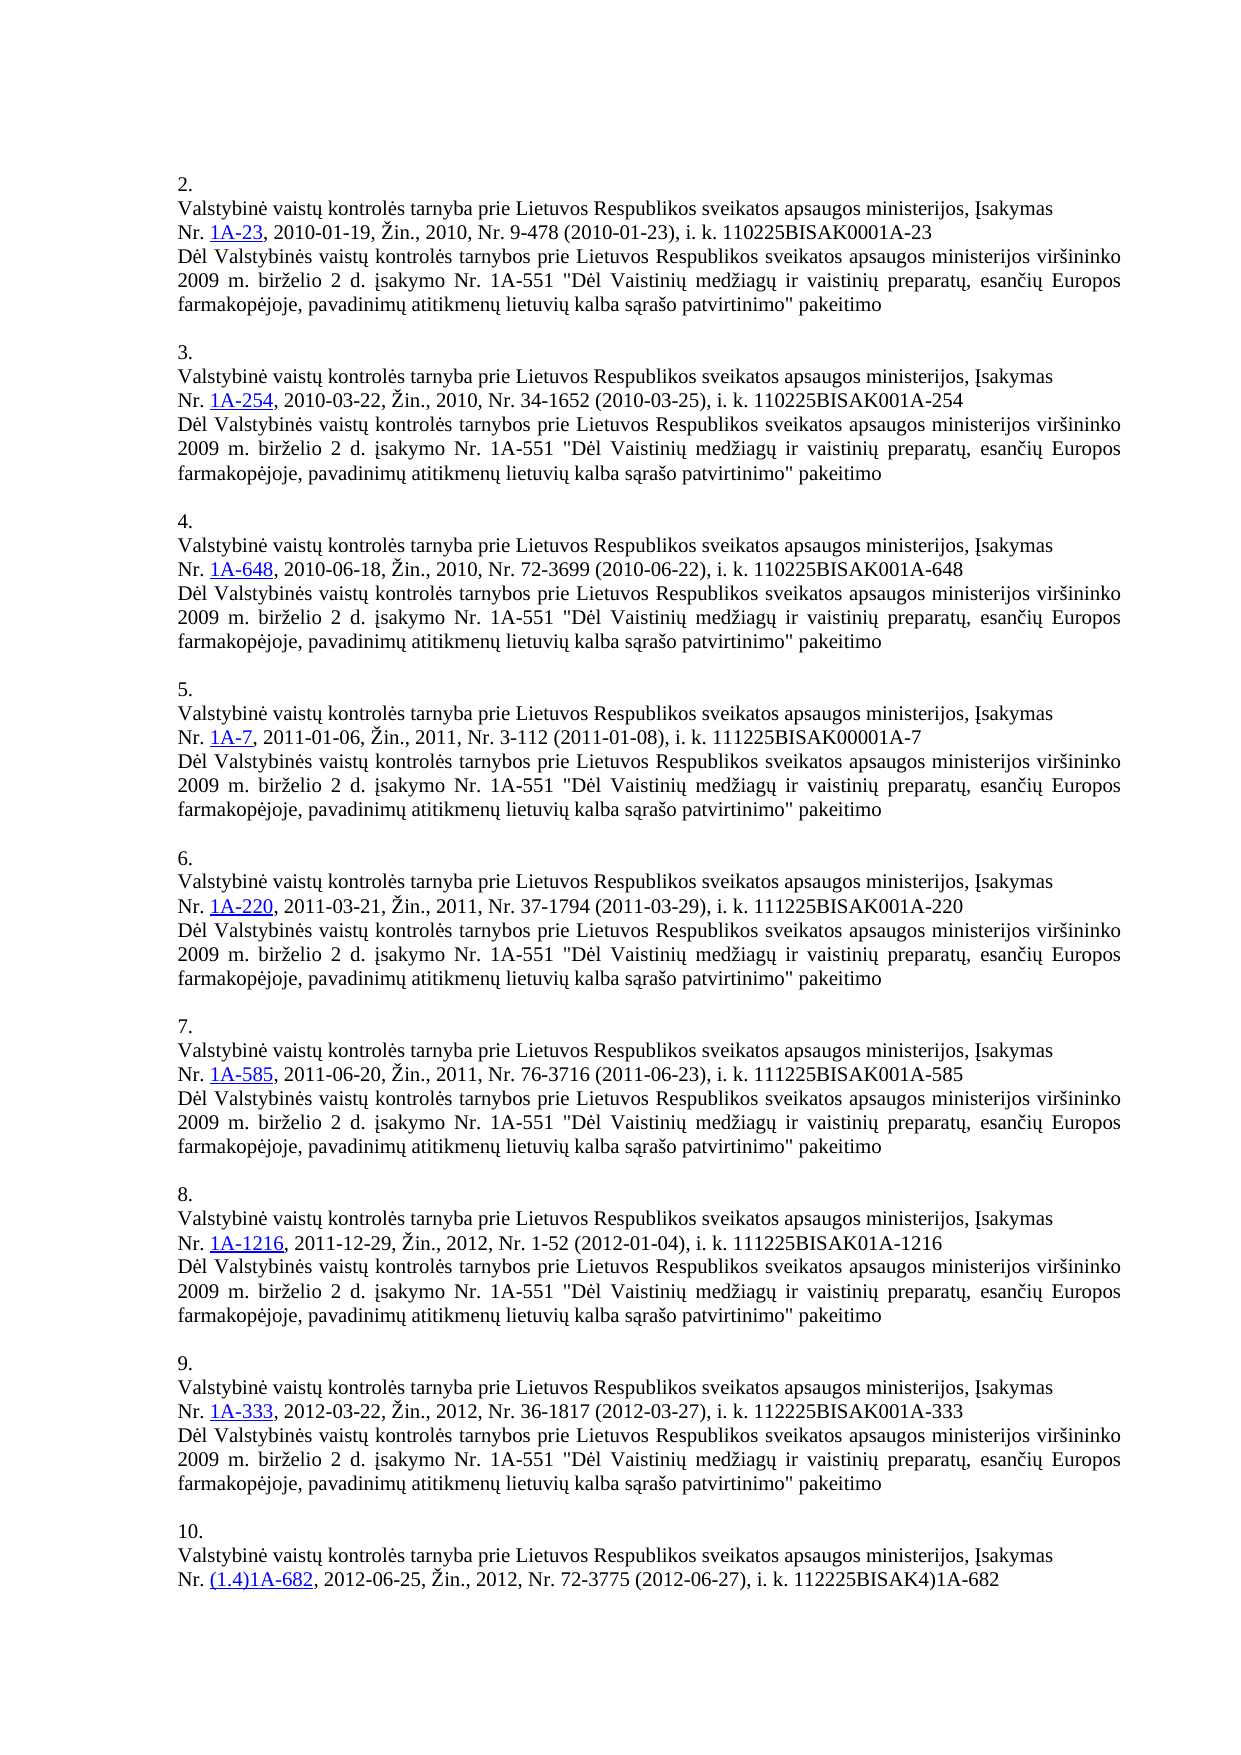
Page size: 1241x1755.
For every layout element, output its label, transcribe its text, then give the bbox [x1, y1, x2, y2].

text Dėl Valstybinės vaistų kontrolės tarnybos prie Lietuvos Respublikos sveikatos apsaugos ministerijos viršininko 2009 m. birželio 2 d. įsakymo Nr. 1A-551 "Dėl Vaistinių medžiagų ir vaistinių preparatų, esančių Europos farmakopėjoje, pavadinimų atitikmenų lietuvių kalba sąrašo patvirtinimo" pakeitimo [177, 581, 1122, 653]
text Nr. 1A-1216, 2011-12-29, Žin., 2012, Nr. 1-52 (2012-01-04), i. k. 111225BISAK01A-1216 [177, 1230, 1122, 1254]
text Valstybinė vaistų kontrolės tarnyba prie Lietuvos Respublikos sveikatos apsaugos ministerijos, Įsakymas [177, 869, 1122, 893]
text Valstybinė vaistų kontrolės tarnyba prie Lietuvos Respublikos sveikatos apsaugos ministerijos, Įsakymas [177, 533, 1122, 557]
text Valstybinė vaistų kontrolės tarnyba prie Lietuvos Respublikos sveikatos apsaugos ministerijos, Įsakymas [177, 196, 1122, 220]
text Dėl Valstybinės vaistų kontrolės tarnybos prie Lietuvos Respublikos sveikatos apsaugos ministerijos viršininko 2009 m. birželio 2 d. įsakymo Nr. 1A-551 "Dėl Vaistinių medžiagų ir vaistinių preparatų, esančių Europos farmakopėjoje, pavadinimų atitikmenų lietuvių kalba sąrašo patvirtinimo" pakeitimo [177, 1086, 1122, 1158]
text Nr. 1A-7, 2011-01-06, Žin., 2011, Nr. 3-112 (2011-01-08), i. k. 111225BISAK00001A-7 [177, 725, 1122, 749]
text Nr. (1.4)1A-682, 2012-06-25, Žin., 2012, Nr. 72-3775 (2012-06-27), i. k. 112225BISAK4)1A-682 [177, 1567, 1122, 1591]
text 6. [177, 845, 1122, 869]
text 2. [177, 172, 1122, 196]
text Dėl Valstybinės vaistų kontrolės tarnybos prie Lietuvos Respublikos sveikatos apsaugos ministerijos viršininko 2009 m. birželio 2 d. įsakymo Nr. 1A-551 "Dėl Vaistinių medžiagų ir vaistinių preparatų, esančių Europos farmakopėjoje, pavadinimų atitikmenų lietuvių kalba sąrašo patvirtinimo" pakeitimo [177, 1423, 1122, 1495]
text 3. [177, 340, 1122, 364]
text Dėl Valstybinės vaistų kontrolės tarnybos prie Lietuvos Respublikos sveikatos apsaugos ministerijos viršininko 2009 m. birželio 2 d. įsakymo Nr. 1A-551 "Dėl Vaistinių medžiagų ir vaistinių preparatų, esančių Europos farmakopėjoje, pavadinimų atitikmenų lietuvių kalba sąrašo patvirtinimo" pakeitimo [177, 918, 1122, 990]
text Dėl Valstybinės vaistų kontrolės tarnybos prie Lietuvos Respublikos sveikatos apsaugos ministerijos viršininko 2009 m. birželio 2 d. įsakymo Nr. 1A-551 "Dėl Vaistinių medžiagų ir vaistinių preparatų, esančių Europos farmakopėjoje, pavadinimų atitikmenų lietuvių kalba sąrašo patvirtinimo" pakeitimo [177, 749, 1122, 821]
text 10. [177, 1519, 1122, 1543]
text Dėl Valstybinės vaistų kontrolės tarnybos prie Lietuvos Respublikos sveikatos apsaugos ministerijos viršininko 2009 m. birželio 2 d. įsakymo Nr. 1A-551 "Dėl Vaistinių medžiagų ir vaistinių preparatų, esančių Europos farmakopėjoje, pavadinimų atitikmenų lietuvių kalba sąrašo patvirtinimo" pakeitimo [177, 244, 1122, 316]
text Valstybinė vaistų kontrolės tarnyba prie Lietuvos Respublikos sveikatos apsaugos ministerijos, Įsakymas [177, 701, 1122, 725]
text Nr. 1A-585, 2011-06-20, Žin., 2011, Nr. 76-3716 (2011-06-23), i. k. 111225BISAK001A-585 [177, 1062, 1122, 1086]
text Dėl Valstybinės vaistų kontrolės tarnybos prie Lietuvos Respublikos sveikatos apsaugos ministerijos viršininko 2009 m. birželio 2 d. įsakymo Nr. 1A-551 "Dėl Vaistinių medžiagų ir vaistinių preparatų, esančių Europos farmakopėjoje, pavadinimų atitikmenų lietuvių kalba sąrašo patvirtinimo" pakeitimo [177, 412, 1122, 484]
text 5. [177, 677, 1122, 701]
text Dėl Valstybinės vaistų kontrolės tarnybos prie Lietuvos Respublikos sveikatos apsaugos ministerijos viršininko 2009 m. birželio 2 d. įsakymo Nr. 1A-551 "Dėl Vaistinių medžiagų ir vaistinių preparatų, esančių Europos farmakopėjoje, pavadinimų atitikmenų lietuvių kalba sąrašo patvirtinimo" pakeitimo [177, 1254, 1122, 1327]
text Nr. 1A-648, 2010-06-18, Žin., 2010, Nr. 72-3699 (2010-06-22), i. k. 110225BISAK001A-648 [177, 557, 1122, 581]
text 8. [177, 1182, 1122, 1206]
text 9. [177, 1351, 1122, 1375]
text Valstybinė vaistų kontrolės tarnyba prie Lietuvos Respublikos sveikatos apsaugos ministerijos, Įsakymas [177, 1206, 1122, 1230]
text Nr. 1A-254, 2010-03-22, Žin., 2010, Nr. 34-1652 (2010-03-25), i. k. 110225BISAK001A-254 [177, 388, 1122, 412]
text Valstybinė vaistų kontrolės tarnyba prie Lietuvos Respublikos sveikatos apsaugos ministerijos, Įsakymas [177, 364, 1122, 388]
text 7. [177, 1014, 1122, 1038]
text Nr. 1A-23, 2010-01-19, Žin., 2010, Nr. 9-478 (2010-01-23), i. k. 110225BISAK0001A-23 [177, 220, 1122, 244]
text Valstybinė vaistų kontrolės tarnyba prie Lietuvos Respublikos sveikatos apsaugos ministerijos, Įsakymas [177, 1038, 1122, 1062]
text Nr. 1A-333, 2012-03-22, Žin., 2012, Nr. 36-1817 (2012-03-27), i. k. 112225BISAK001A-333 [177, 1399, 1122, 1423]
text Valstybinė vaistų kontrolės tarnyba prie Lietuvos Respublikos sveikatos apsaugos ministerijos, Įsakymas [177, 1543, 1122, 1567]
text Nr. 1A-220, 2011-03-21, Žin., 2011, Nr. 37-1794 (2011-03-29), i. k. 111225BISAK001A-220 [177, 893, 1122, 918]
text Valstybinė vaistų kontrolės tarnyba prie Lietuvos Respublikos sveikatos apsaugos ministerijos, Įsakymas [177, 1375, 1122, 1399]
text 4. [177, 508, 1122, 533]
